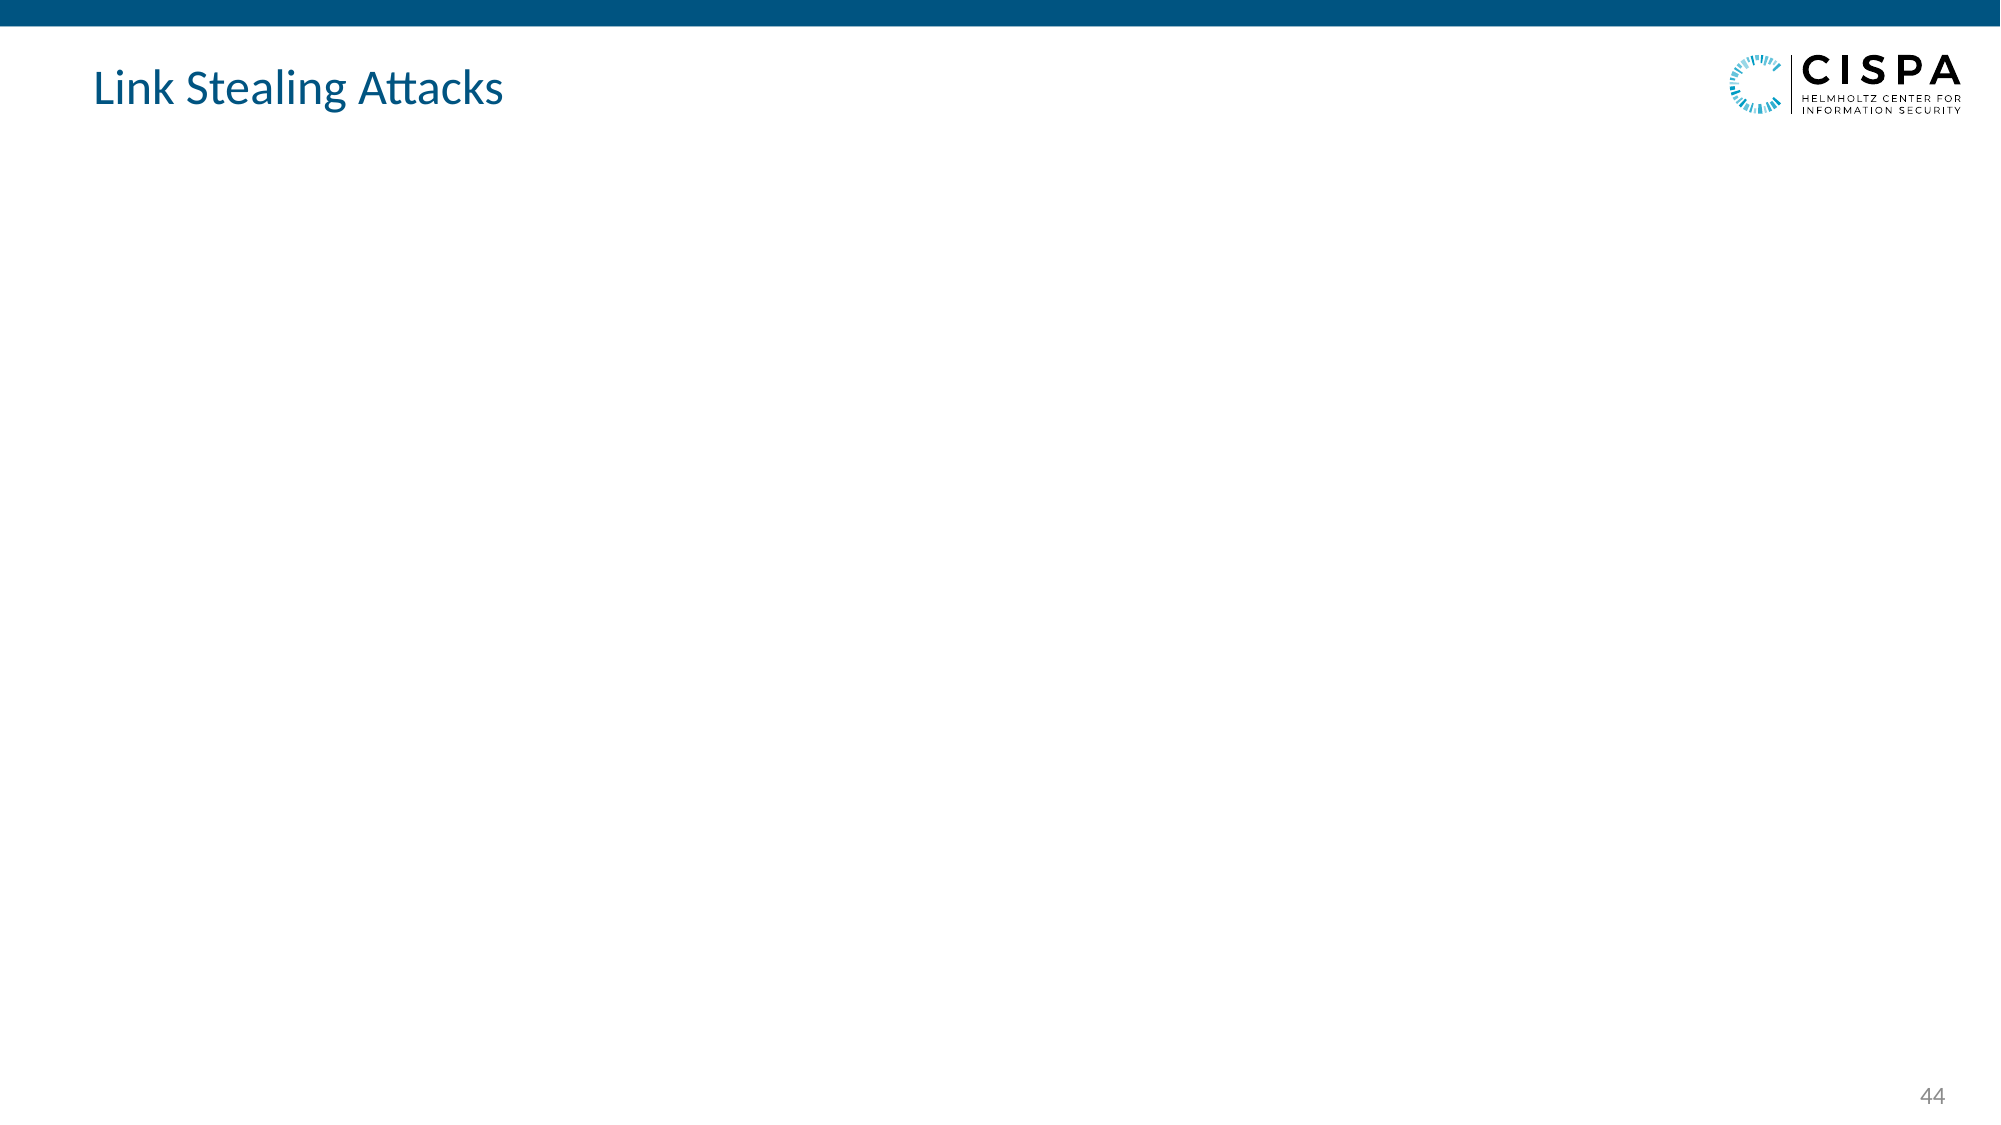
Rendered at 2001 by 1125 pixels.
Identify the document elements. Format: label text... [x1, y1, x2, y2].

title Link Stealing Attacks [78, 38, 1699, 131]
slide_number [1870, 1065, 1961, 1125]
